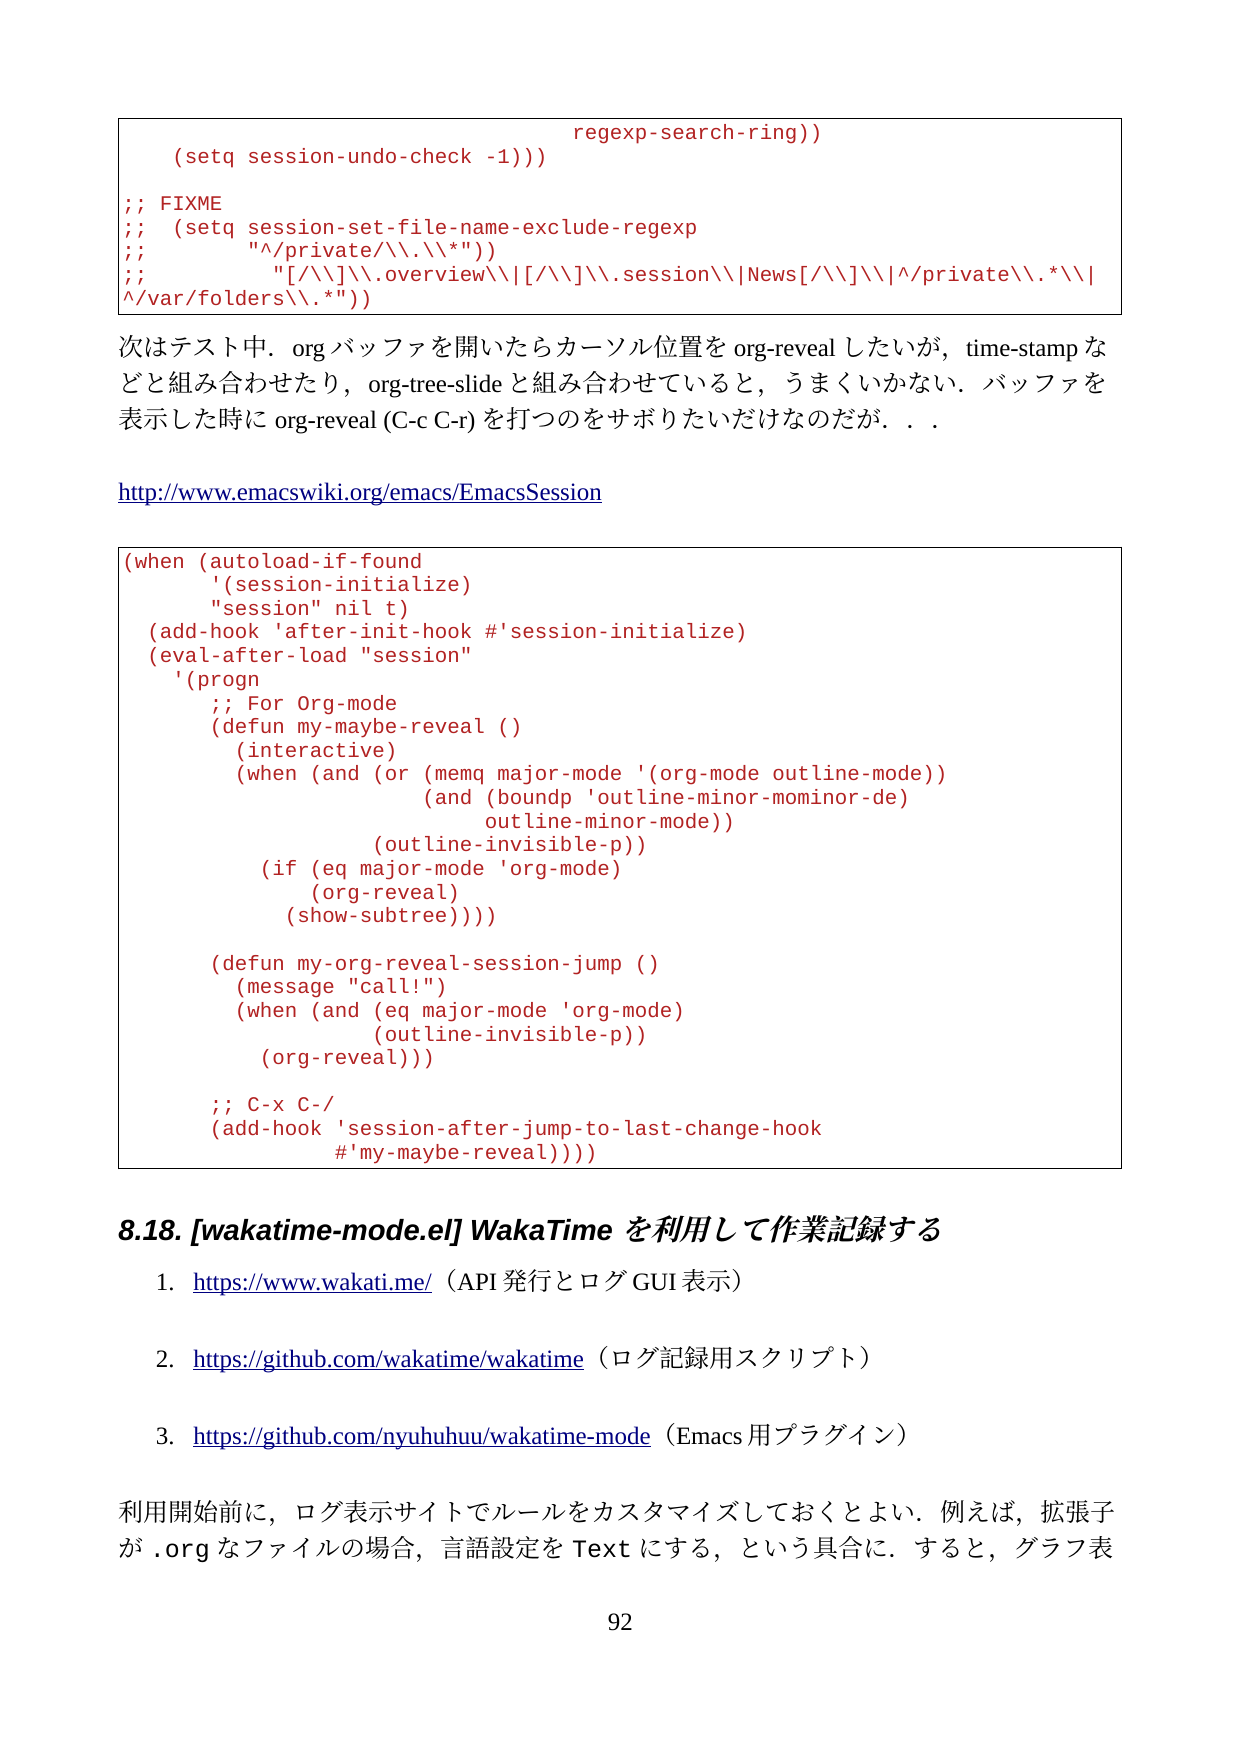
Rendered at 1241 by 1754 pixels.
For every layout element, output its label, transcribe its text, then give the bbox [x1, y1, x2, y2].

text (show-subtree)))) [119, 901, 1121, 925]
subtitle [wakatime-mode.el] WakaTime を利用して作業記録する [118, 1207, 1122, 1249]
text (when (and (or (memq major-mode '(org-mode outline-mode)) [119, 759, 1121, 783]
text (defun my-maybe-reveal () [119, 712, 1121, 736]
text (eval-after-load "session" [119, 641, 1121, 665]
text (message "call!") [119, 972, 1121, 996]
text ;; For Org-mode [119, 688, 1121, 712]
text (add-hook 'after-init-hook #'session-initialize) [119, 618, 1121, 641]
text (setq session-undo-check -1))) [119, 142, 1121, 165]
list https://www.wakati.me/（API発行とログGUI表示） [156, 1261, 1122, 1326]
text ;; "[/\\]\\.overview\\|[/\\]\\.session\\|News[/\\]\\|^/private\\.*\\|^/var/folders\\.*")) [119, 260, 1121, 314]
text "session" nil t) [119, 594, 1121, 618]
text outline-minor-mode)) [119, 807, 1121, 830]
text '(session-initialize) [119, 570, 1121, 594]
text (when (autoload-if-found [119, 548, 1121, 570]
text regexp-search-ring)) [119, 119, 1121, 142]
text ;; (setq session-set-file-name-exclude-regexp [119, 213, 1121, 236]
text (if (eq major-mode 'org-mode) [119, 854, 1121, 878]
text (defun my-org-reveal-session-jump () [119, 949, 1121, 972]
text (and (boundp 'outline-minor-mominor-de) [119, 783, 1121, 807]
text (org-reveal))) [119, 1043, 1121, 1067]
list https://github.com/nyuhuhuu/wakatime-mode（Emacs用プラグイン） [156, 1416, 1122, 1480]
text '(progn [119, 665, 1121, 688]
text 利用開始前に，ログ表示サイトでルールをカスタマイズしておくとよい．例えば，拡張子が .org なファイルの場合，言語設定を Text にする，という具合に．すると，グラフ表 [118, 1493, 1122, 1565]
text ;; C-x C-/ [119, 1091, 1121, 1114]
text http://www.emacswiki.org/emacs/EmacsSession [118, 477, 1122, 534]
text 次はテスト中．orgバッファを開いたらカーソル位置をorg-revealしたいが，time-stampなどと組み合わせたり，org-tree-slideと組み合わせていると，うまくいかない．バッファを表示した時に org-reveal (C-c C-r) を打つのをサボりたいだけなのだが．．． [118, 328, 1122, 464]
text (when (and (eq major-mode 'org-mode) [119, 996, 1121, 1019]
text ;; FIXME [119, 189, 1121, 213]
text (outline-invisible-p)) [119, 1019, 1121, 1043]
text #'my-maybe-reveal)))) [119, 1138, 1121, 1168]
text (outline-invisible-p)) [119, 830, 1121, 854]
text (interactive) [119, 736, 1121, 759]
list https://github.com/wakatime/wakatime（ログ記録用スクリプト） [156, 1338, 1122, 1403]
text ;; "^/private/\\.\\*")) [119, 236, 1121, 260]
text (org-reveal) [119, 878, 1121, 901]
text (add-hook 'session-after-jump-to-last-change-hook [119, 1114, 1121, 1138]
